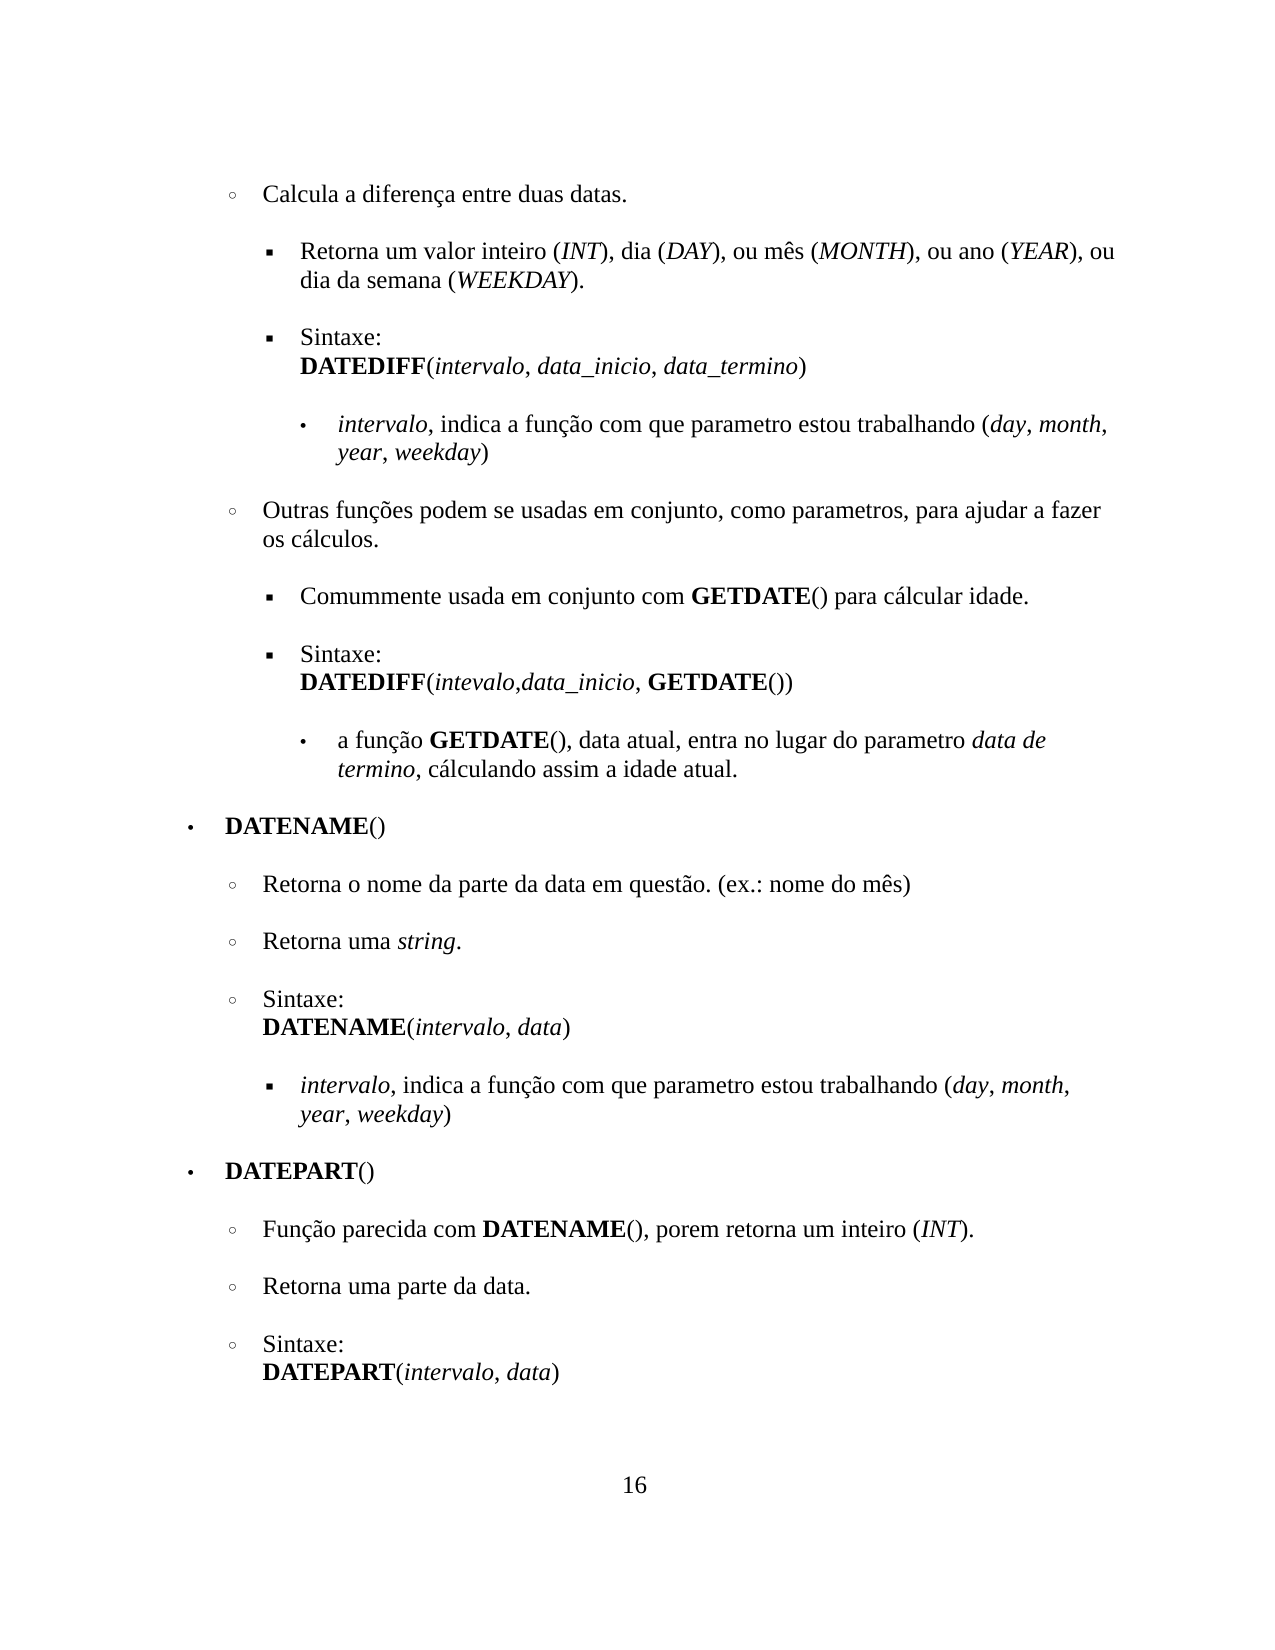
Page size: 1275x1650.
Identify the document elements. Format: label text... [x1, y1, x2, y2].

list Sintaxe: DATEPART(intervalo, data) [225, 1329, 1125, 1415]
list intervalo, indica a função com que parametro estou trabalhando (day, month, year, weekday) [300, 409, 1125, 495]
list intervalo, indica a função com que parametro estou trabalhando (day, month, year, weekday) [262, 1070, 1125, 1156]
list DATENAME() [187, 811, 1125, 869]
list Retorna uma parte da data. [225, 1271, 1125, 1329]
list [187, 150, 1125, 179]
list Calcula a diferença entre duas datas. [225, 179, 1125, 236]
list Sintaxe: DATENAME(intervalo, data) [225, 984, 1125, 1070]
list Outras funções podem se usadas em conjunto, como parametros, para ajudar a fazer os cálculos. [225, 495, 1125, 581]
list Comummente usada em conjunto com GETDATE() para cálcular idade. [262, 581, 1125, 639]
list DATEPART() [187, 1156, 1125, 1214]
list Sintaxe: DATEDIFF(intevalo,data_inicio, GETDATE()) [262, 639, 1125, 725]
list Função parecida com DATENAME(), porem retorna um inteiro (INT). [225, 1214, 1125, 1271]
list a função GETDATE(), data atual, entra no lugar do parametro data de termino, cálculando assim a idade atual. [300, 725, 1125, 811]
list Retorna uma string. [225, 926, 1125, 984]
list Retorna um valor inteiro (INT), dia (DAY), ou mês (MONTH), ou ano (YEAR), ou dia da semana (WEEKDAY). [262, 236, 1125, 322]
list Retorna o nome da parte da data em questão. (ex.: nome do mês) [225, 869, 1125, 926]
list Sintaxe: DATEDIFF(intervalo, data_inicio, data_termino) [262, 322, 1125, 409]
